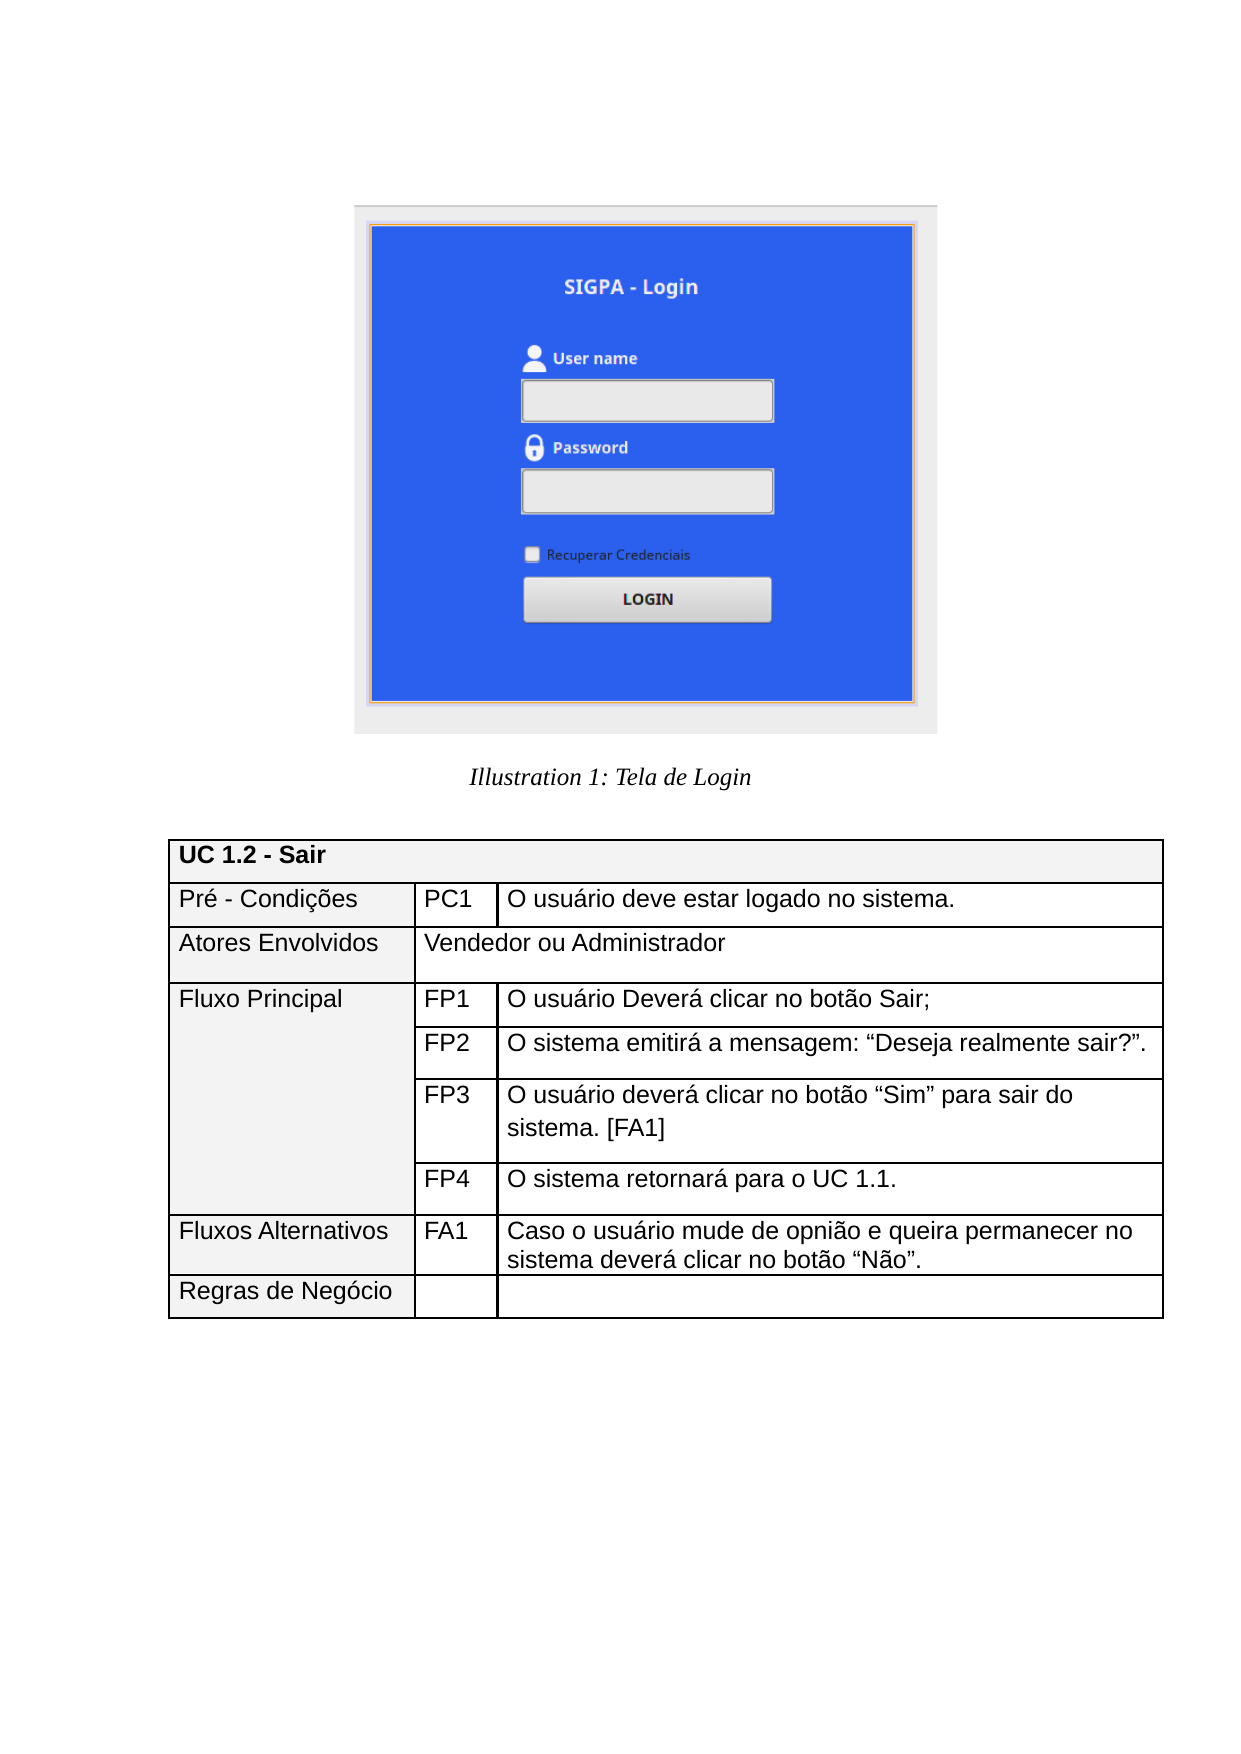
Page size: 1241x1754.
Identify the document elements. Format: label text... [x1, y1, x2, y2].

table_cell Regras de Negócio [170, 1276, 414, 1317]
table_cell FA1 [416, 1216, 496, 1273]
table_cell [416, 1276, 496, 1317]
table_cell PC1 [416, 884, 496, 926]
text Illustration 1: Tela de Login [404, 734, 819, 791]
table_header UC 1.2 - Sair [170, 841, 1162, 882]
table_cell O usuário deve estar logado no sistema. [499, 884, 1162, 926]
table_cell O sistema retornará para o UC 1.1. [499, 1164, 1162, 1214]
table_cell Caso o usuário mude de opnião e queira permanecer no sistema deverá clicar no botão “Não”. [499, 1216, 1162, 1273]
picture [354, 205, 938, 734]
table_cell O usuário Deverá clicar no botão Sair; [499, 984, 1162, 1026]
table_cell O sistema emitirá a mensagem: “Deseja realmente sair?”. [499, 1028, 1162, 1078]
table_cell FP1 [416, 984, 496, 1026]
table_cell O usuário deverá clicar no botão “Sim” para sair do sistema. [FA1] [499, 1080, 1162, 1162]
table_cell Fluxo Principal [170, 984, 414, 1214]
table_cell Pré - Condições [170, 884, 414, 926]
table_cell Atores Envolvidos [170, 928, 414, 982]
table_cell Vendedor ou Administrador [416, 928, 1162, 982]
table_cell FP4 [416, 1164, 496, 1214]
table_cell FP3 [416, 1080, 496, 1162]
table_cell Fluxos Alternativos [170, 1216, 414, 1273]
table_cell [499, 1276, 1162, 1317]
table_cell FP2 [416, 1028, 496, 1078]
